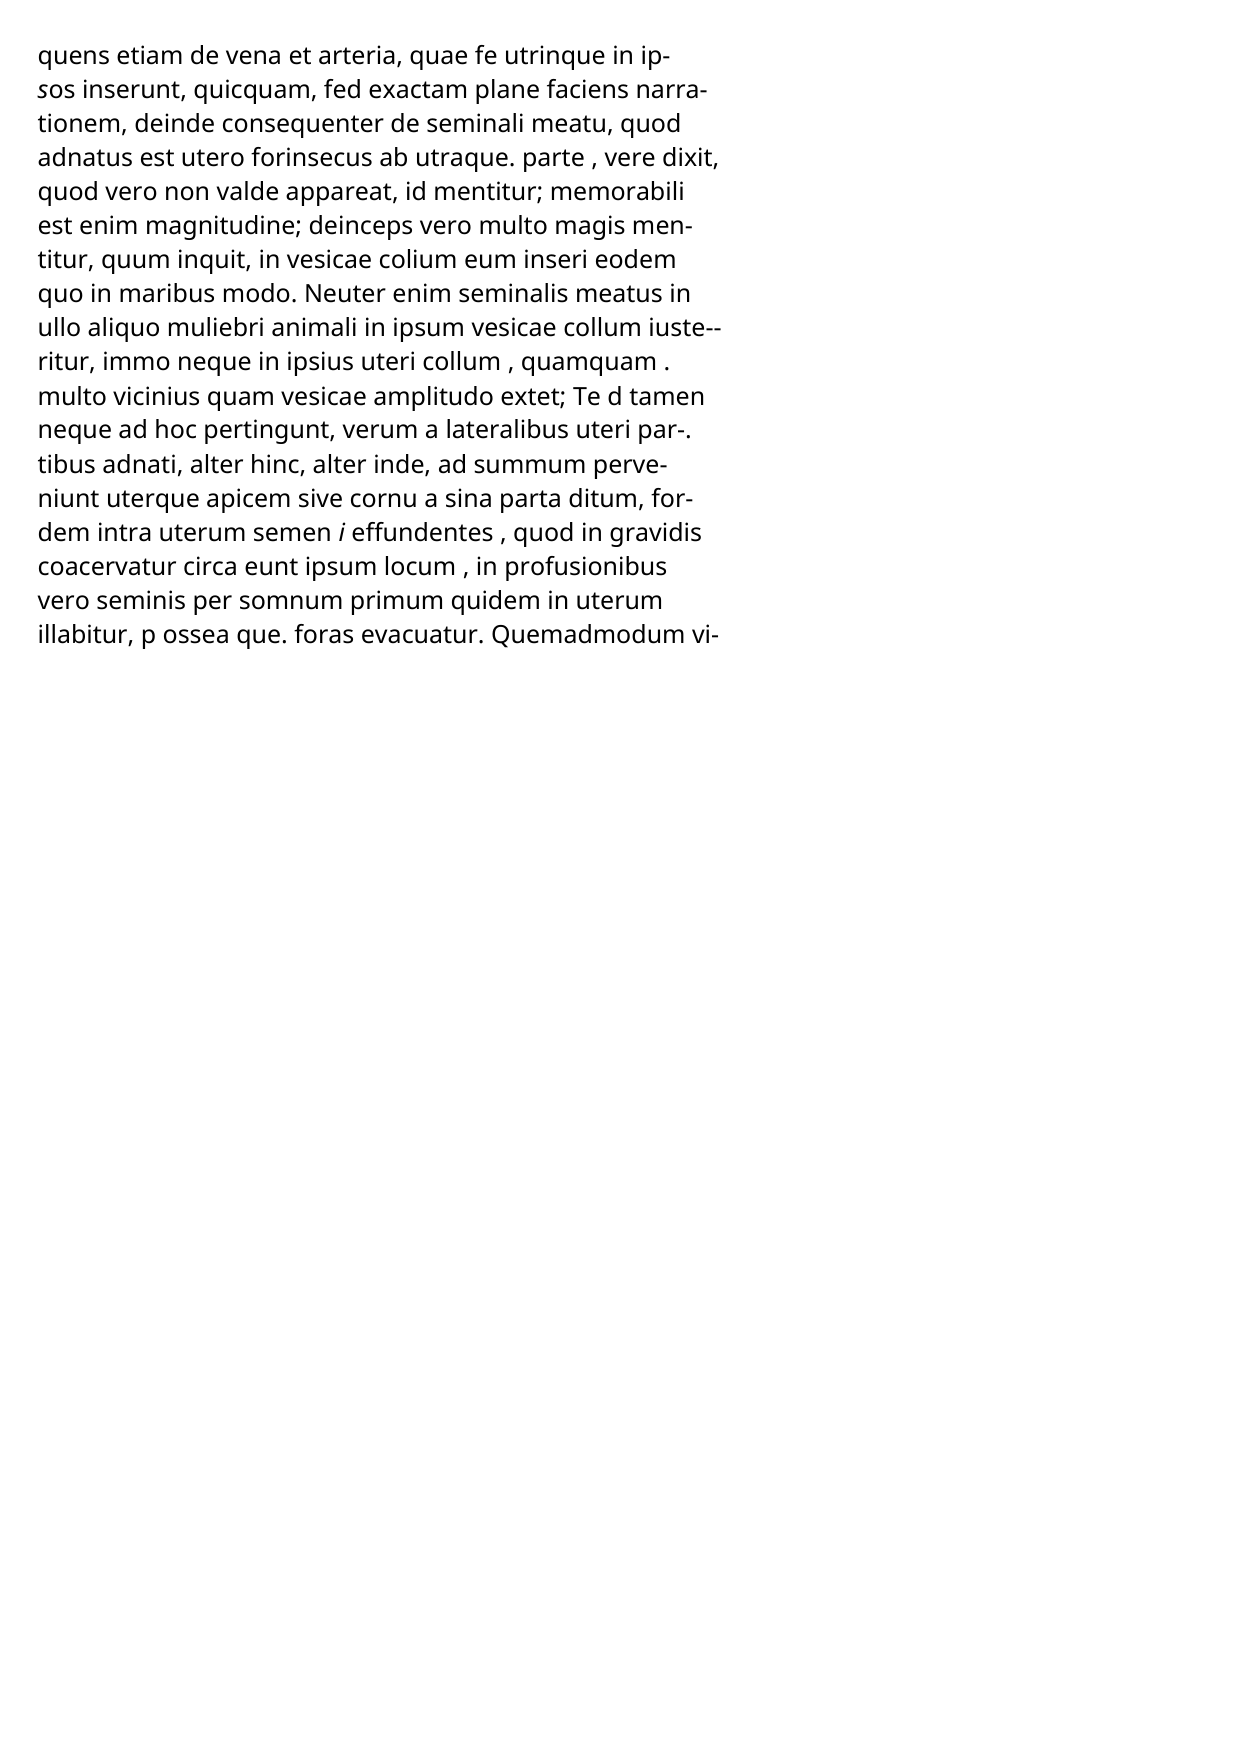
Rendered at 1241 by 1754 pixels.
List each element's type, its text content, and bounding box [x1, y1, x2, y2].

text quens etiam de vena et arteria, quae fe utrinque in ip- sos inserunt, quicquam, fed exactam plane faciens narra- tionem, deinde consequenter de seminali meatu, quod adnatus est utero forinsecus ab utraque. parte , vere dixit, quod vero non valde appareat, id mentitur; memorabili est enim magnitudine; deinceps vero multo magis men- titur, quum inquit, in vesicae colium eum inseri eodem quo in maribus modo. Neuter enim seminalis meatus in ullo aliquo muliebri animali in ipsum vesicae collum iuste-- ritur, immo neque in ipsius uteri collum , quamquam . multo vicinius quam vesicae amplitudo extet; Te d tamen neque ad hoc pertingunt, verum a lateralibus uteri par-. tibus adnati, alter hinc, alter inde, ad summum perve- niunt uterque apicem sive cornu a sina parta ditum, for- dem intra uterum semen i effundentes , quod in gravidis coacervatur circa eunt ipsum locum , in profusionibus vero seminis per somnum primum quidem in uterum illabitur, p ossea que. foras evacuatur. Quemadmodum vi- [37, 37, 1203, 651]
